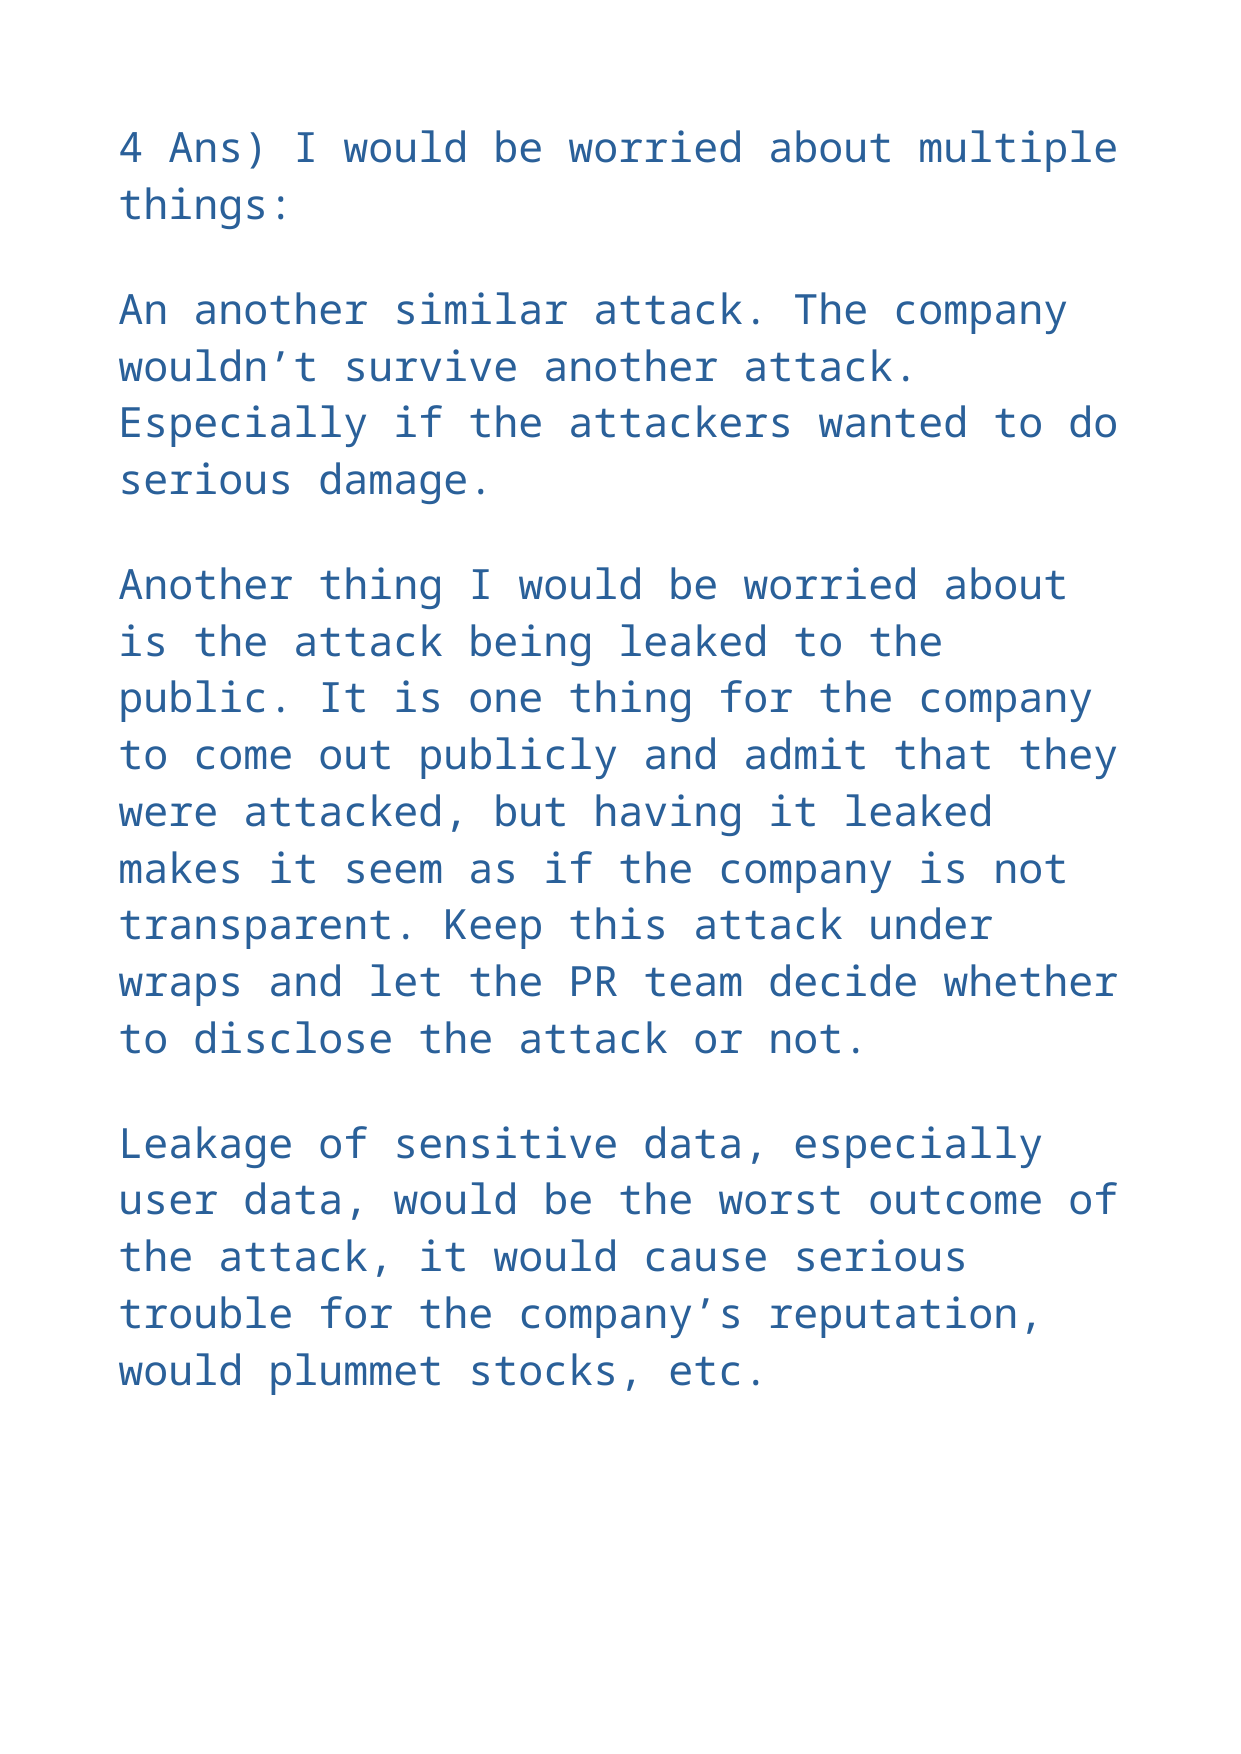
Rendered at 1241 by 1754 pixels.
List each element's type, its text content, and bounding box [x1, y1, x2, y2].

text Leakage of sensitive data, especially user data, would be the worst outcome of the attack, it would cause serious trouble for the company’s reputation, would plummet stocks, etc. [118, 1113, 1122, 1397]
text An another similar attack. The company wouldn’t survive another attack. Especially if the attackers wanted to do serious damage. [118, 279, 1122, 507]
text 4 Ans) I would be worried about multiple things: [118, 118, 1122, 232]
text Another thing I would be worried about is the attack being leaked to the public. It is one thing for the company to come out publicly and admit that they were attacked, but having it leaked makes it seem as if the company is not transparent. Keep this attack under wraps and let the PR team decide whether to disclose the attack or not. [118, 554, 1122, 1066]
